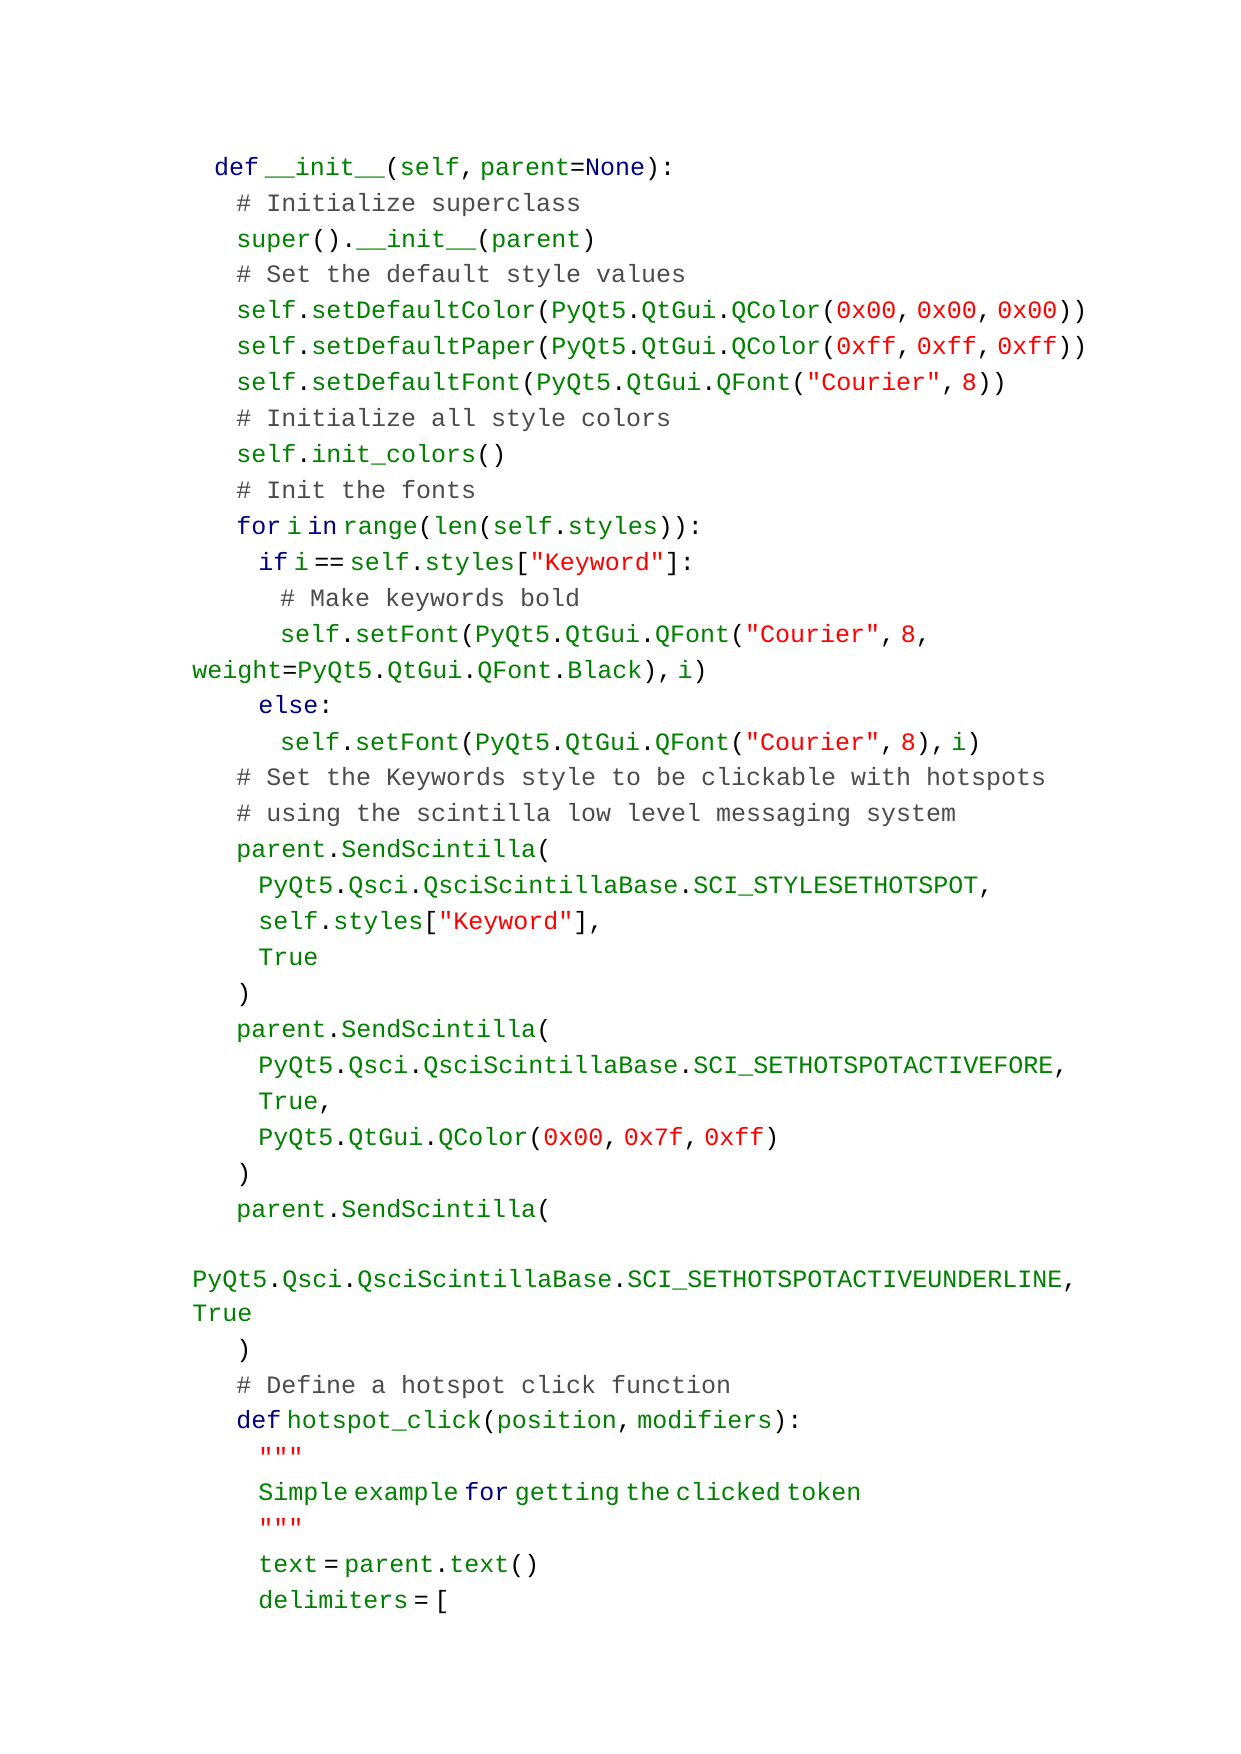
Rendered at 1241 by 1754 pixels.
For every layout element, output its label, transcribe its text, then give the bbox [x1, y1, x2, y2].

text True, [192, 1087, 1122, 1117]
text else: [192, 691, 1122, 721]
text # Initialize superclass [192, 188, 1122, 218]
text """ [192, 1514, 1122, 1544]
text self.init_colors() [192, 440, 1122, 470]
text True [192, 943, 1122, 973]
text PyQt5.Qsci.QsciScintillaBase.SCI_SETHOTSPOTACTIVEUNDERLINE, True [192, 1231, 1122, 1329]
text self.styles["Keyword"], [192, 907, 1122, 937]
text Simple example for getting the clicked token [192, 1478, 1122, 1508]
text PyQt5.Qsci.QsciScintillaBase.SCI_SETHOTSPOTACTIVEFORE, [192, 1051, 1122, 1081]
text ) [192, 1159, 1122, 1189]
text # using the scintilla low level messaging system [192, 799, 1122, 829]
text PyQt5.Qsci.QsciScintillaBase.SCI_STYLESETHOTSPOT, [192, 871, 1122, 901]
text def __init__(self, parent=None): [192, 153, 1122, 183]
text super().__init__(parent) [192, 224, 1122, 254]
text def hotspot_click(position, modifiers): [192, 1406, 1122, 1436]
text ) [192, 1334, 1122, 1364]
text self.setFont(PyQt5.QtGui.QFont("Courier", 8, weight=PyQt5.QtGui.QFont.Black), i) [192, 620, 1122, 686]
text parent.SendScintilla( [192, 835, 1122, 865]
text PyQt5.QtGui.QColor(0x00, 0x7f, 0xff) [192, 1123, 1122, 1153]
text self.setDefaultFont(PyQt5.QtGui.QFont("Courier", 8)) [192, 368, 1122, 398]
text parent.SendScintilla( [192, 1194, 1122, 1224]
text ) [192, 979, 1122, 1009]
text parent.SendScintilla( [192, 1015, 1122, 1045]
text # Make keywords bold [192, 584, 1122, 614]
text delimiters = [ [192, 1586, 1122, 1616]
text for i in range(len(self.styles)): [192, 512, 1122, 542]
text """ [192, 1442, 1122, 1472]
text self.setDefaultColor(PyQt5.QtGui.QColor(0x00, 0x00, 0x00)) [192, 296, 1122, 326]
text # Init the fonts [192, 476, 1122, 506]
text self.setDefaultPaper(PyQt5.QtGui.QColor(0xff, 0xff, 0xff)) [192, 332, 1122, 362]
text self.setFont(PyQt5.QtGui.QFont("Courier", 8), i) [192, 727, 1122, 757]
text # Set the default style values [192, 260, 1122, 290]
text # Define a hotspot click function [192, 1371, 1122, 1401]
text # Initialize all style colors [192, 404, 1122, 434]
text text = parent.text() [192, 1550, 1122, 1580]
text if i == self.styles["Keyword"]: [192, 548, 1122, 578]
text # Set the Keywords style to be clickable with hotspots [192, 763, 1122, 793]
